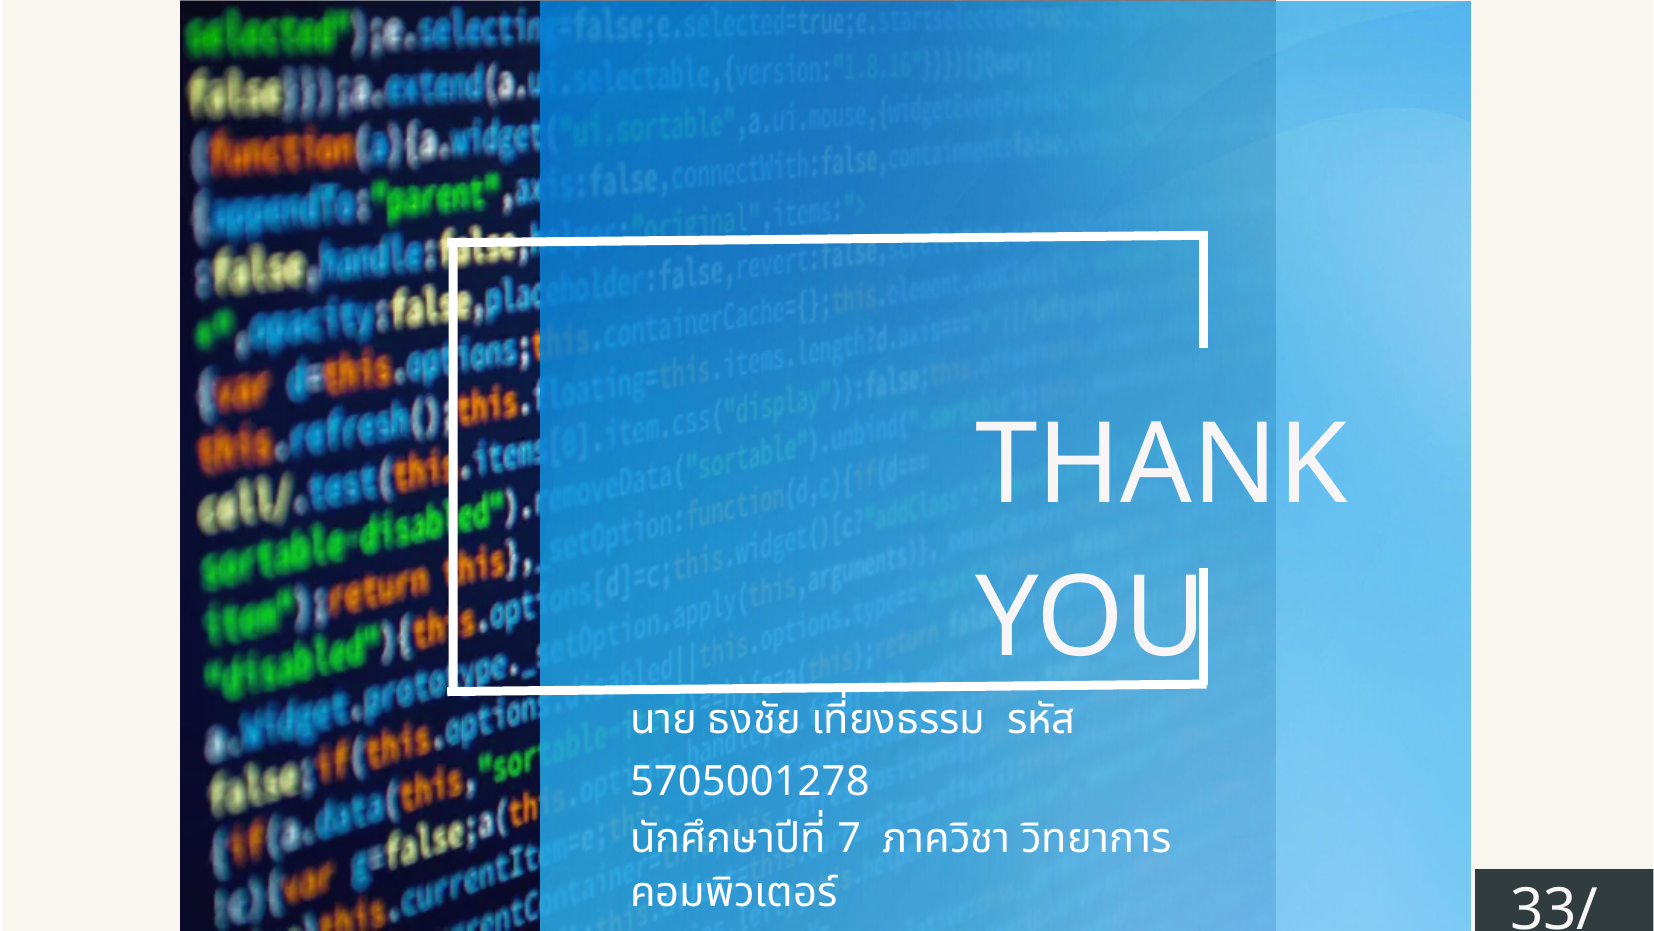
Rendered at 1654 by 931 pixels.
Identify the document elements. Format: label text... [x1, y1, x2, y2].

picture [2, 0, 1654, 931]
title นาย ธงชัย เที่ยงธรรม รหัส 5705001278 นักศึกษาปีที่ 7 ภาควิชา วิทยาการคอมพิวเตอร์ [630, 705, 1249, 916]
text_box THANK YOU [960, 375, 1569, 526]
text_box 33/33 [1495, 860, 1636, 931]
